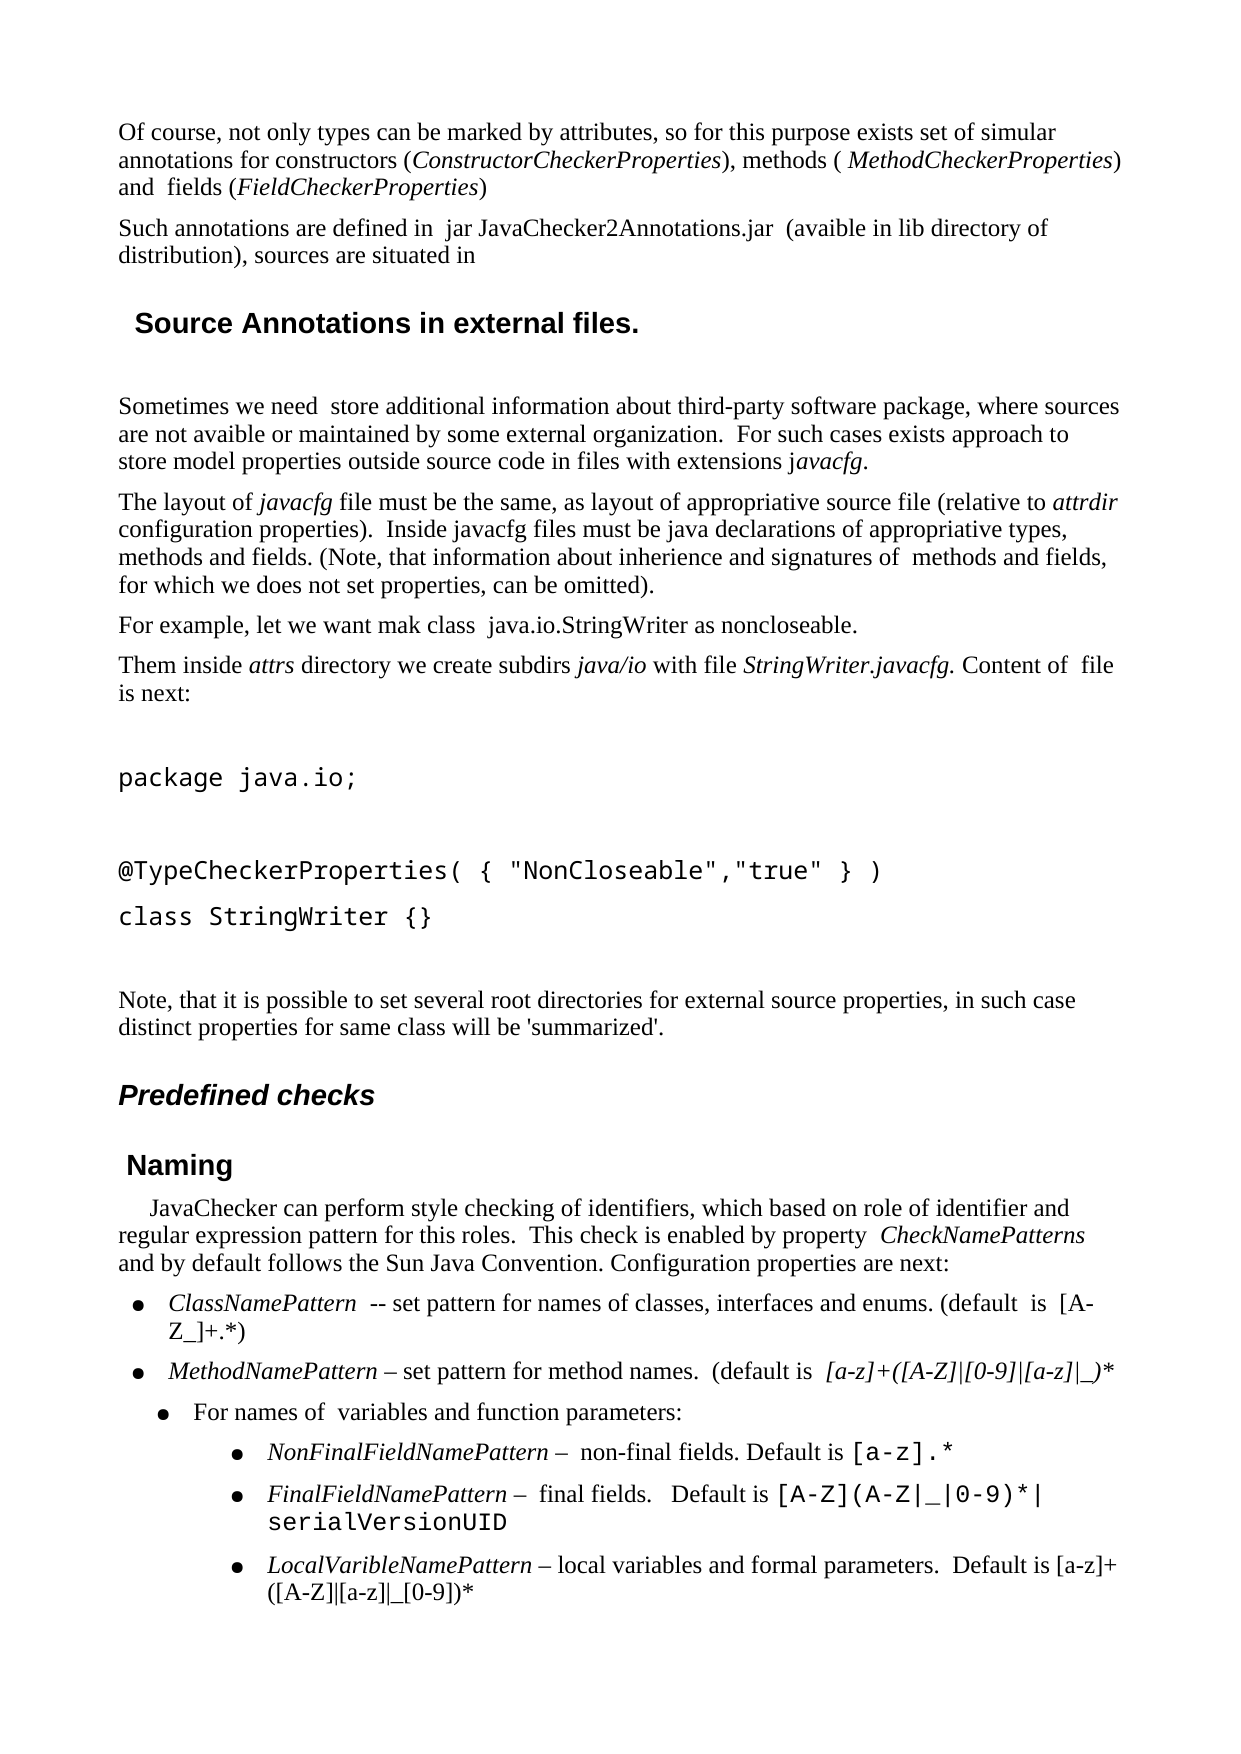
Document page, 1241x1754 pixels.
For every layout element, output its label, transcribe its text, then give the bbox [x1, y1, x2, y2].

text Note, that it is possible to set several root directories for external source properties, in such case distinct properties for same class will be 'summarized'. [118, 986, 1122, 1041]
list FinalFieldNamePattern – final fields. Default is [A-Z](A-Z|_|0-9)*|serialVersionUID [229, 1480, 1122, 1538]
text Of course, not only types can be marked by attributes, so for this purpose exists set of simular annotations for constructors (ConstructorCheckerProperties), methods ( MethodCheckerProperties) and fields (FieldCheckerProperties) [118, 118, 1122, 201]
text class StringWriter {} [118, 899, 1122, 933]
text The layout of javacfg file must be the same, as layout of appropriative source file (relative to attrdir configuration properties). Inside javacfg files must be java declarations of appropriative types, methods and fields. (Note, that information about inherience and signatures of methods and fields, for which we does not set properties, can be omitted). [118, 488, 1122, 598]
list LocalVaribleNamePattern – local variables and formal parameters. Default is [a-z]+([A-Z]|[a-z]|_[0-9])* [229, 1551, 1122, 1606]
subtitle Source Annotations in external files. [118, 307, 1122, 339]
text Such annotations are defined in jar JavaChecker2Annotations.jar (avaible in lib directory of distribution), sources are situated in [118, 214, 1122, 269]
list NonFinalFieldNamePattern – non-final fields. Default is [a-z].* [229, 1438, 1122, 1468]
subtitle Predefined checks [118, 1079, 1122, 1111]
text package java.io; [118, 759, 1122, 793]
text JavaChecker can perform style checking of identifiers, which based on role of identifier and regular expression pattern for this roles. This check is enabled by property CheckNamePatterns and by default follows the Sun Java Convention. Configuration properties are next: [118, 1194, 1122, 1277]
list For names of variables and function parameters: [156, 1398, 1122, 1425]
text Sometimes we need store additional information about third-party software package, where sources are not avaible or maintained by some external organization. For such cases exists approach to store model properties outside source code in files with extensions javacfg. [118, 392, 1122, 475]
subtitle Naming [118, 1149, 1122, 1181]
text Them inside attrs directory we create subdirs java/io with file StringWriter.javacfg. Content of file is next: [118, 651, 1122, 707]
list MethodNamePattern – set pattern for method names. (default is [a-z]+([A-Z]|[0-9]|[a-z]|_)* [131, 1357, 1122, 1385]
list ClassNamePattern -- set pattern for names of classes, interfaces and enums. (default is [A-Z_]+.*) [131, 1289, 1122, 1345]
text For example, let we want mak class java.io.StringWriter as noncloseable. [118, 611, 1122, 639]
text @TypeCheckerProperties( { "NonCloseable","true" } ) [118, 852, 1122, 886]
